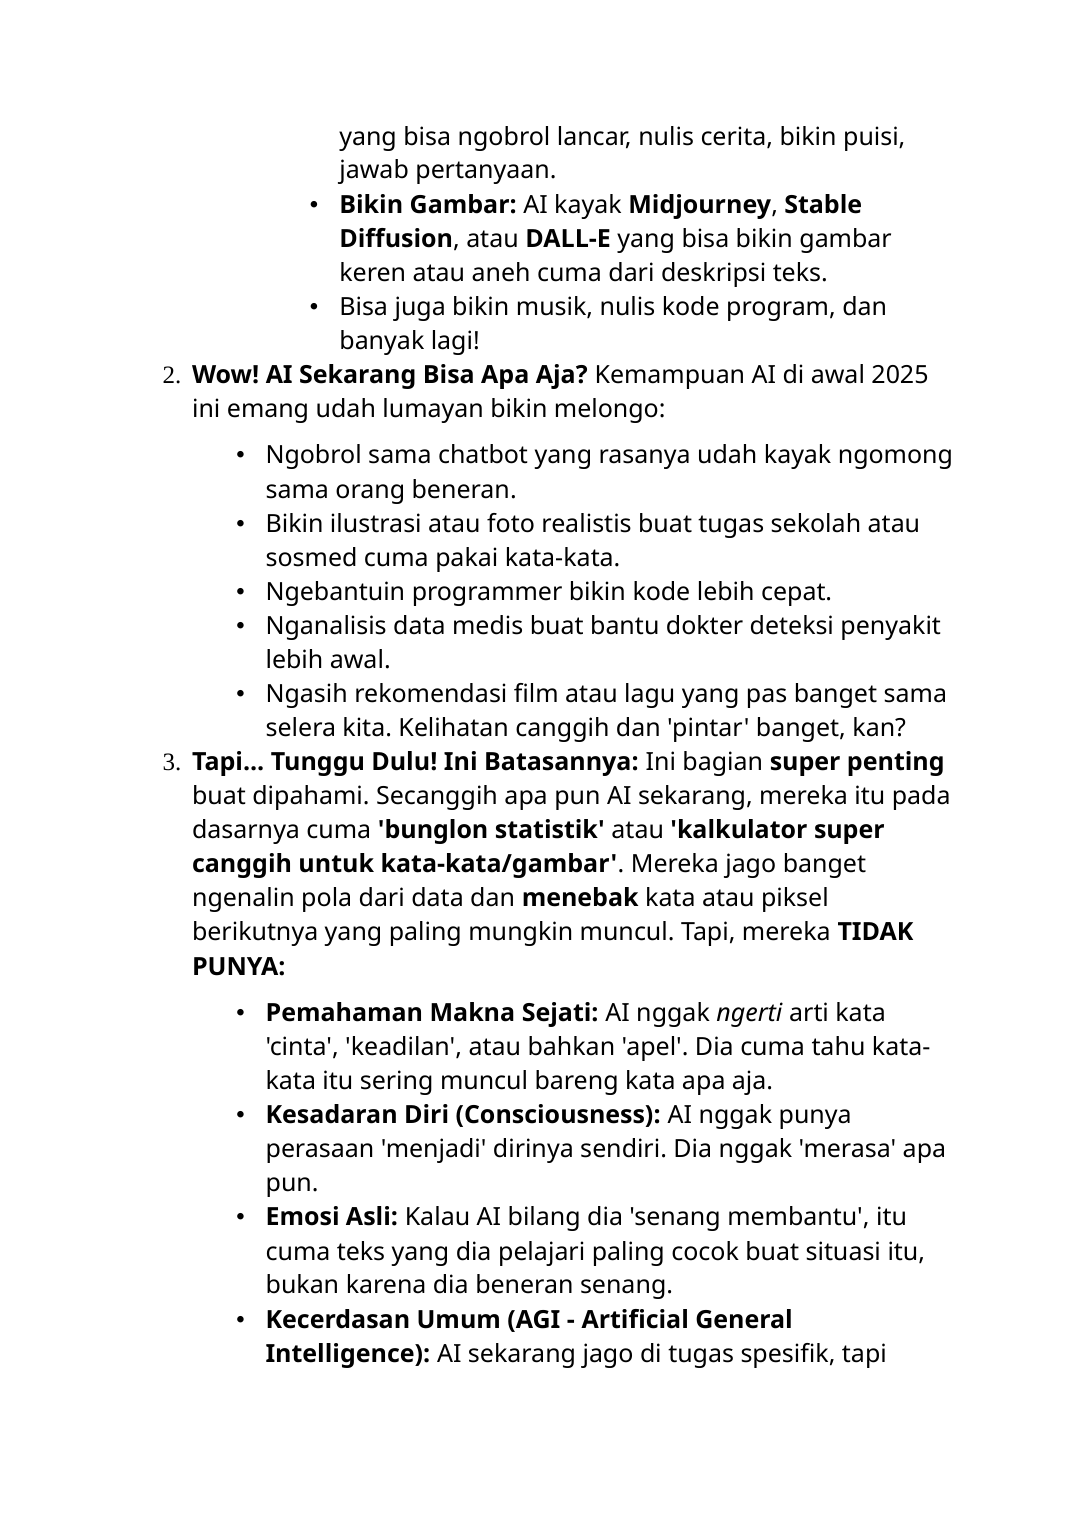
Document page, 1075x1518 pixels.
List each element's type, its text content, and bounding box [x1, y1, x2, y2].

list Tapi... Tunggu Dulu! Ini Batasannya: Ini bagian super penting buat dipahami. Secanggih apa pun AI sekarang, mereka itu pada dasarnya cuma 'bunglon statistik' atau 'kalkulator super canggih untuk kata-kata/gambar'. Mereka jago banget ngenalin pola dari data dan menebak kata atau piksel berikutnya yang paling mungkin muncul. Tapi, mereka TIDAK PUNYA: [162, 744, 957, 982]
list Emosi Asli: Kalau AI bilang dia 'senang membantu', itu cuma teks yang dia pelajari paling cocok buat situasi itu, bukan karena dia beneran senang. [236, 1199, 957, 1301]
list Ngobrol sama chatbot yang rasanya udah kayak ngomong sama orang beneran. [236, 437, 957, 505]
list Ngebantuin programmer bikin kode lebih cepat. [236, 573, 957, 607]
list Bikin ilustrasi atau foto realistis buat tugas sekolah atau sosmed cuma pakai kata-kata. [236, 505, 957, 573]
list Bikin Gambar: AI kayak Midjourney, Stable Diffusion, atau DALL-E yang bisa bikin gambar keren atau aneh cuma dari deskripsi teks. [309, 186, 957, 288]
list Pemahaman Makna Sejati: AI nggak ngerti arti kata 'cinta', 'keadilan', atau bahkan 'apel'. Dia cuma tahu kata-kata itu sering muncul bareng kata apa aja. [236, 995, 957, 1097]
list yang bisa ngobrol lancar, nulis cerita, bikin puisi, jawab pertanyaan. [309, 118, 957, 186]
list Wow! AI Sekarang Bisa Apa Aja? Kemampuan AI di awal 2025 ini emang udah lumayan bikin melongo: [162, 357, 957, 425]
list Bisa juga bikin musik, nulis kode program, dan banyak lagi! [309, 288, 957, 357]
list Nganalisis data medis buat bantu dokter deteksi penyakit lebih awal. [236, 607, 957, 676]
list Kesadaran Diri (Consciousness): AI nggak punya perasaan 'menjadi' dirinya sendiri. Dia nggak 'merasa' apa pun. [236, 1097, 957, 1199]
list Kecerdasan Umum (AGI - Artificial General Intelligence): AI sekarang jago di tugas spesifik, tapi [236, 1301, 957, 1369]
list Ngasih rekomendasi film atau lagu yang pas banget sama selera kita. Kelihatan canggih dan 'pintar' banget, kan? [236, 676, 957, 744]
